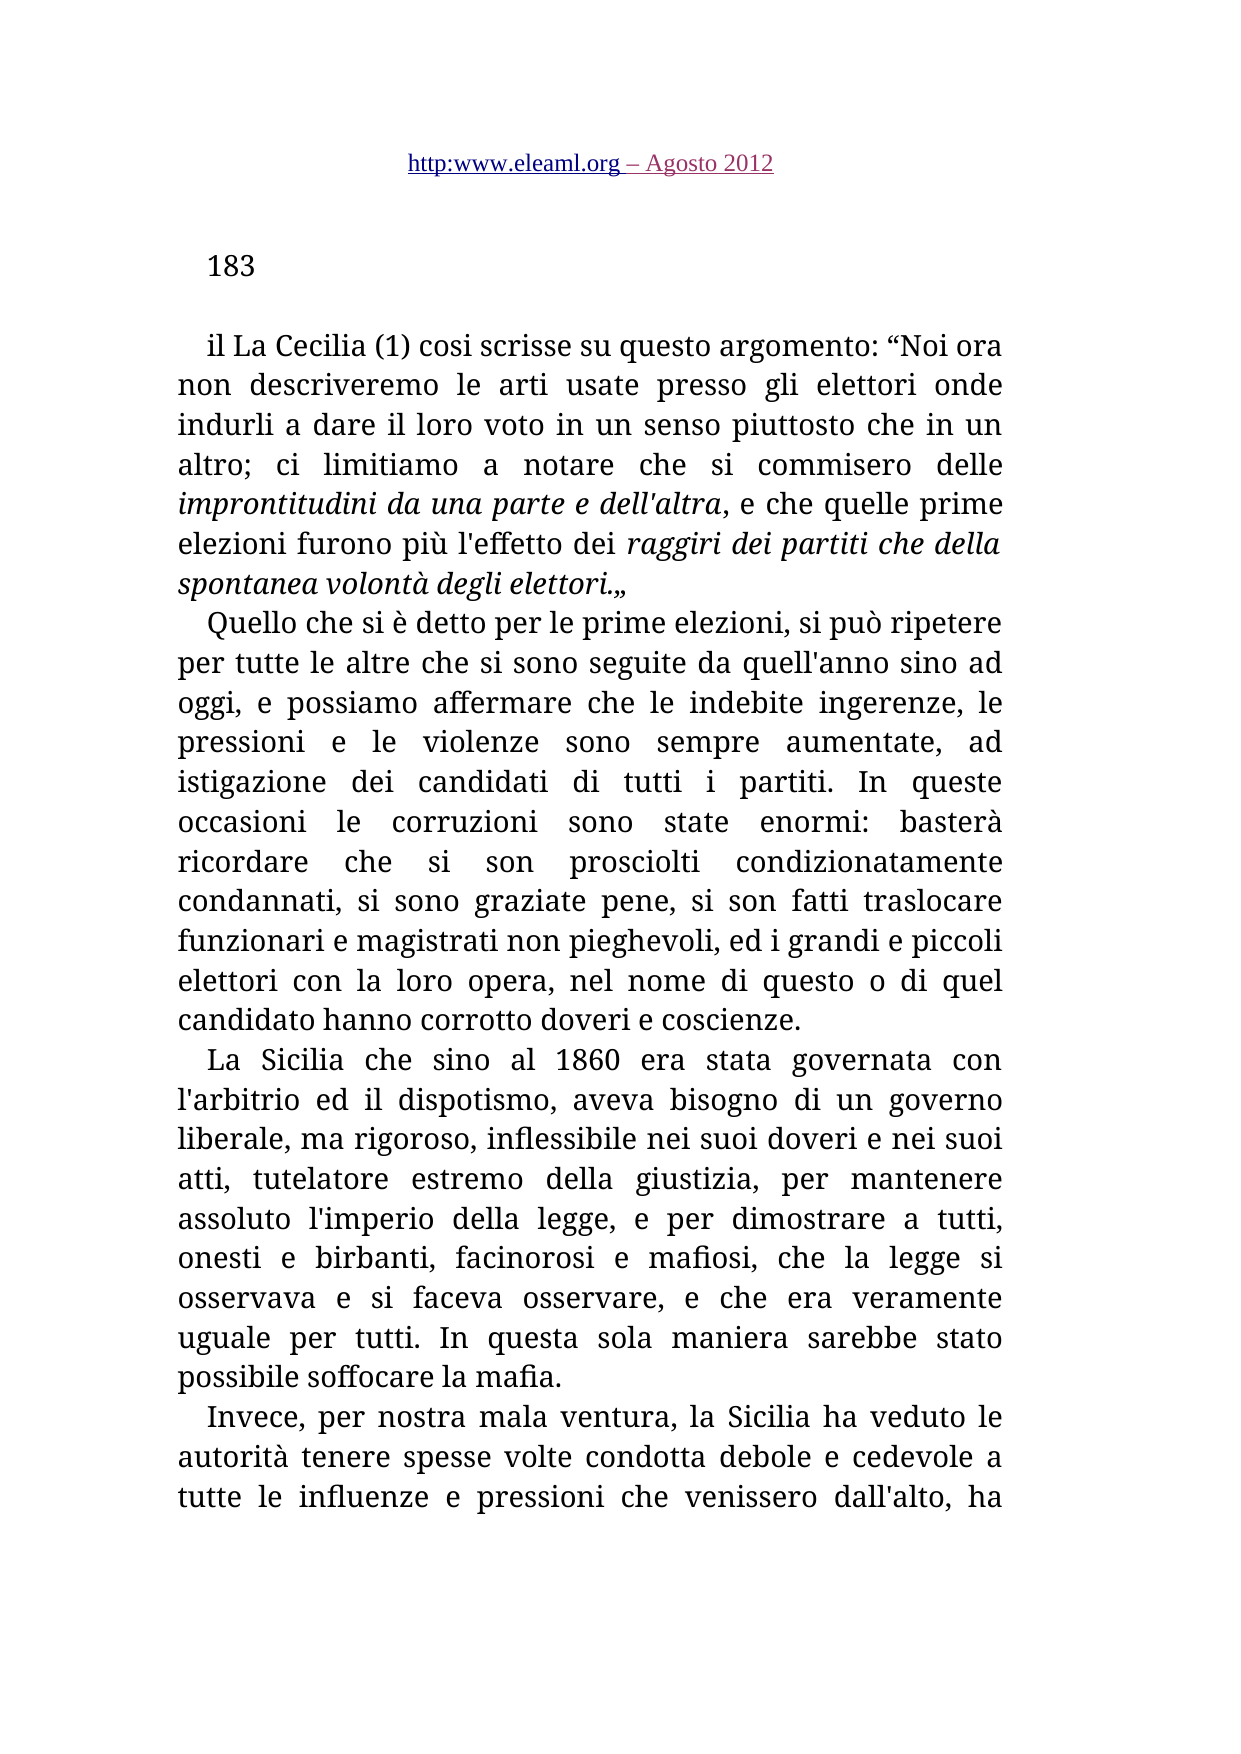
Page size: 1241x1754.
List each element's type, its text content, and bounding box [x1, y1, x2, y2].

text 183 [177, 246, 1004, 285]
text Quello che si è detto per le prime elezioni, si può ripetere per tutte le altre che si sono seguite da quell'anno sino ad oggi, e possiamo affermare che le indebite ingerenze, le pressioni e le violenze sono sempre aumentate, ad istigazione dei candidati di tutti i partiti. In queste occasioni le corruzioni sono state enormi: basterà ricordare che si son prosciolti condizionatamente condannati, si sono graziate pene, si son fatti traslocare funzionari e magistrati non pieghevoli, ed i grandi e piccoli elettori con la loro opera, nel nome di questo o di quel candidato hanno corrotto doveri e coscienze. [177, 603, 1004, 1039]
text La Sicilia che sino al 1860 era stata governata con l'arbitrio ed il dispotismo, aveva bisogno di un governo liberale, ma rigoroso, inflessibile nei suoi doveri e nei suoi atti, tutelatore estremo della giustizia, per mantenere assoluto l'imperio della legge, e per dimostrare a tutti, onesti e birbanti, facinorosi e mafiosi, che la legge si osservava e si faceva osservare, e che era veramente uguale per tutti. In questa sola maniera sarebbe stato possibile soffocare la mafia. [177, 1039, 1004, 1396]
text Invece, per nostra mala ventura, la Sicilia ha veduto le autorità tenere spesse volte condotta debole e cedevole a tutte le influenze e pressioni che venissero dall'alto, ha [177, 1396, 1004, 1516]
text il La Cecilia (1) cosi scrisse su questo argomento: “Noi ora non descriveremo le arti usate presso gli elettori onde indurli a dare il loro voto in un senso piuttosto che in un altro; ci limitiamo a notare che si commisero delle improntitudini da una parte e dell'altra, e che quelle prime elezioni furono più l'effetto dei raggiri dei partiti che della spontanea volontà degli elettori.„ [177, 325, 1004, 603]
